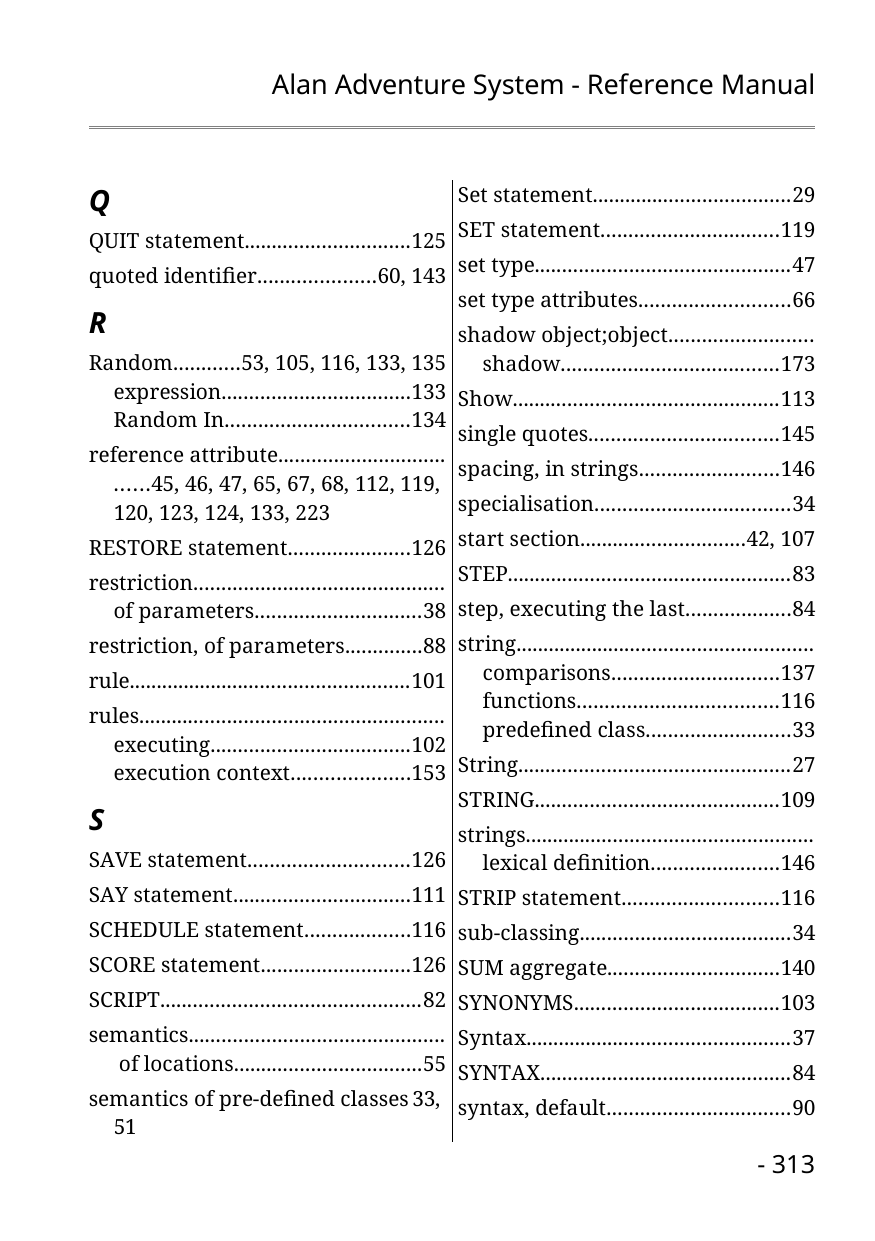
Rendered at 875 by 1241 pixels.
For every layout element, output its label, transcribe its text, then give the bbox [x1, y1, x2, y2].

text STRIP statement 116 [458, 883, 815, 912]
text spacing, in strings 146 [458, 454, 815, 482]
text SCORE statement 126 [88, 950, 446, 978]
text specialisation 34 [458, 489, 815, 517]
text Syntax 37 [458, 1023, 815, 1052]
text start section 42, 107 [458, 524, 815, 552]
text SAVE statement 126 [88, 845, 446, 873]
text String 27 [458, 749, 815, 778]
text quoted identifier 60, 143 [88, 261, 446, 290]
text semantics [88, 1020, 446, 1048]
text SET statement 119 [458, 215, 815, 244]
text SYNONYMS 103 [458, 988, 815, 1017]
text rule 101 [88, 666, 446, 694]
text executing 102 [113, 729, 446, 758]
text SYNTAX 84 [458, 1058, 815, 1087]
text sub-classing 34 [458, 918, 815, 947]
text single quotes 145 [458, 419, 815, 447]
text step, executing the last 84 [458, 594, 815, 622]
text comparisons 137 [482, 657, 815, 686]
text expression 133 [113, 377, 446, 405]
text S [88, 799, 446, 838]
text SCRIPT 82 [88, 985, 446, 1013]
text shadow 173 [482, 349, 815, 377]
text SUM aggregate 140 [458, 953, 815, 982]
text semantics of pre-defined classes 33, 51 [88, 1083, 446, 1141]
text execution context 153 [113, 758, 446, 787]
text lexical definition 146 [482, 848, 815, 877]
text SAY statement 111 [88, 880, 446, 908]
text restriction [88, 567, 446, 596]
text shadow object;object [458, 320, 815, 349]
text QUIT statement 125 [88, 226, 446, 255]
text STRING 109 [458, 784, 815, 813]
text of locations 55 [113, 1048, 446, 1077]
text Show 113 [458, 384, 815, 412]
text strings [458, 819, 815, 848]
text RESTORE statement 126 [88, 532, 446, 561]
text SCHEDULE statement 116 [88, 915, 446, 943]
text R [88, 302, 446, 342]
text set type 47 [458, 250, 815, 279]
text Random 53, 105, 116, 133, 135 [88, 348, 446, 377]
text STEP 83 [458, 559, 815, 587]
text set type attributes 66 [458, 285, 815, 314]
text restriction, of parameters 88 [88, 631, 446, 659]
text reference attribute 45, 46, 47, 65, 67, 68, 112, 119, 120, 123, 124, 133, 223 [88, 440, 446, 526]
text Set statement 29 [458, 180, 815, 209]
text of parameters 38 [113, 596, 446, 624]
text Random In 134 [113, 405, 446, 434]
text syntax, default 90 [458, 1093, 815, 1122]
text Q [88, 180, 446, 220]
text rules [88, 701, 446, 729]
text predefined class 33 [482, 714, 815, 743]
text functions 116 [482, 686, 815, 714]
text string [458, 629, 815, 657]
